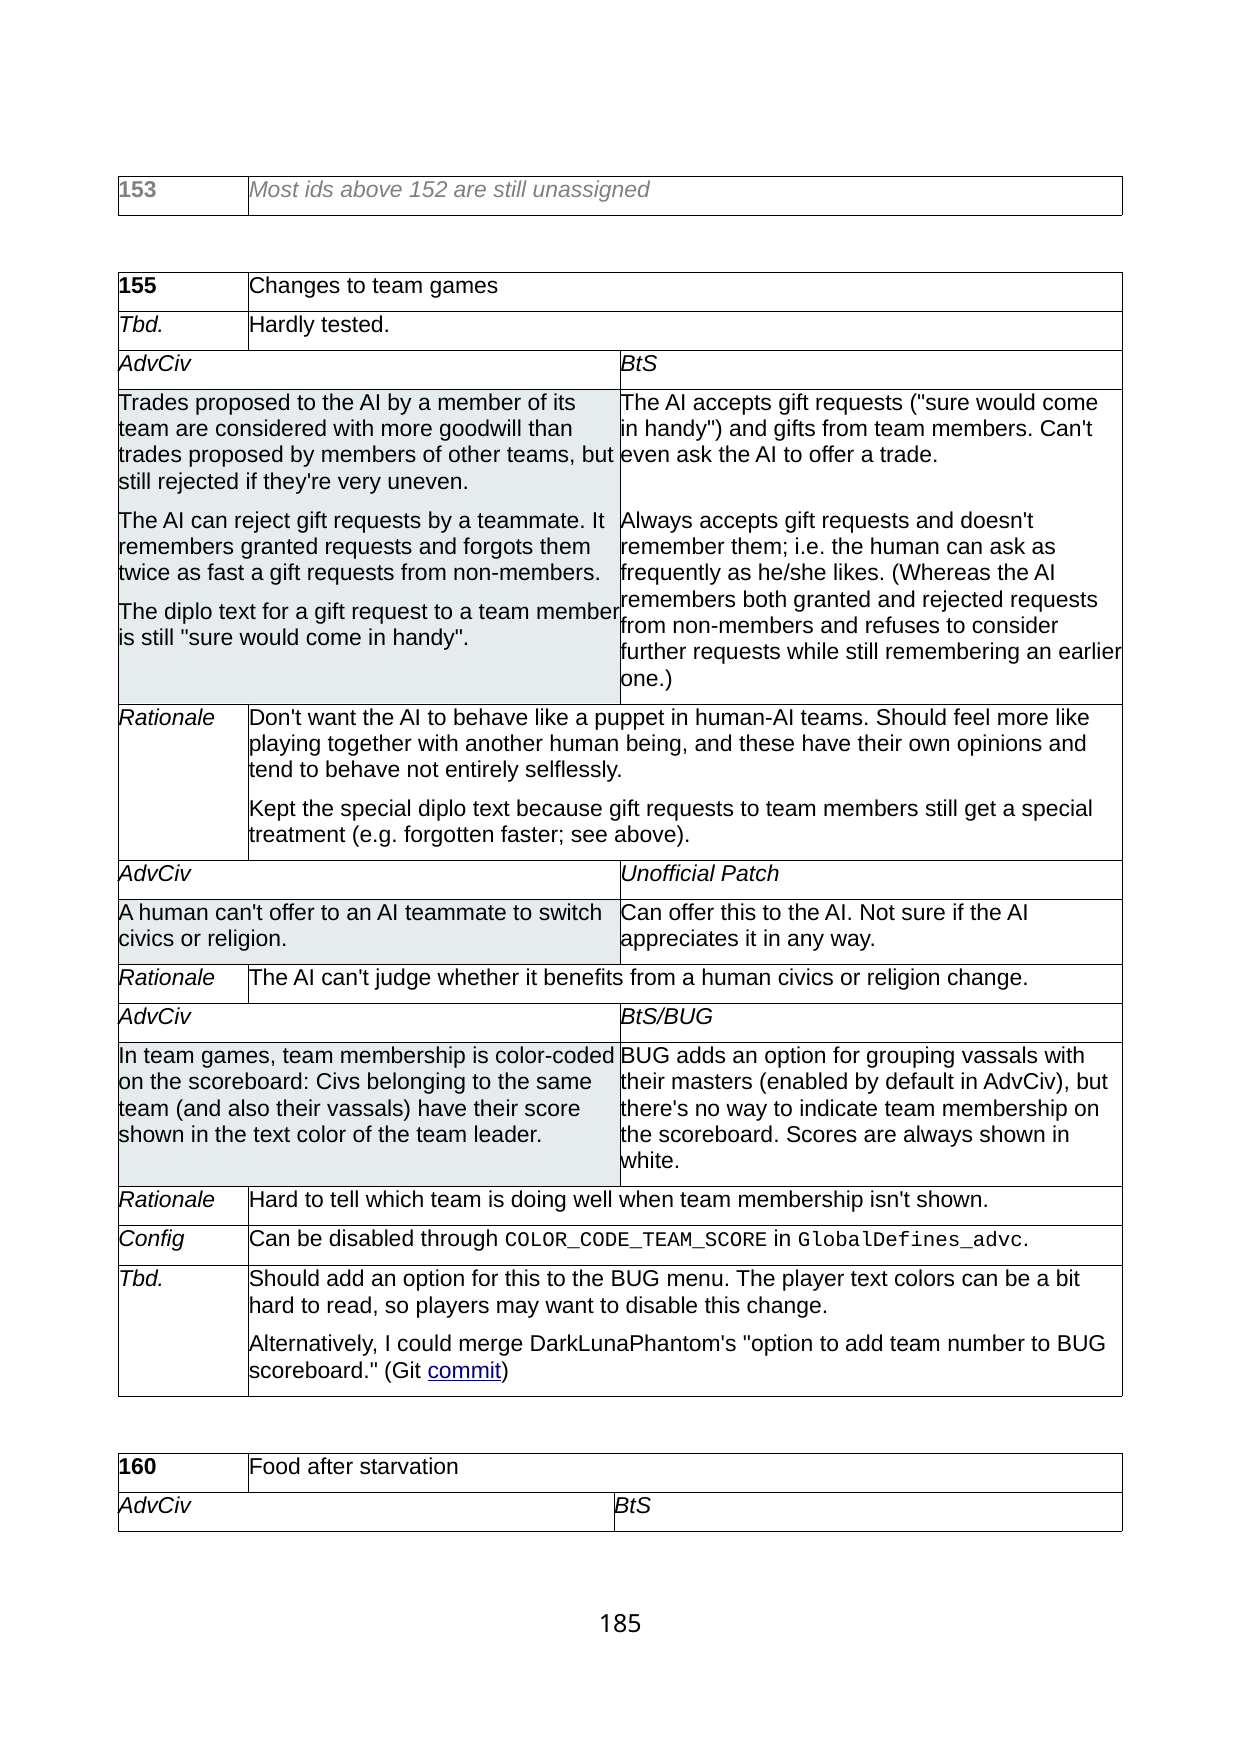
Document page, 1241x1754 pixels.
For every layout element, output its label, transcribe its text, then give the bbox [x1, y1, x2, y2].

table_cell AdvCiv [119, 351, 620, 389]
table_cell A human can't offer to an AI teammate to switch civics or religion. [119, 900, 620, 964]
table_cell AdvCiv [119, 861, 620, 899]
table_header 153 [119, 177, 248, 214]
table_cell Rationale [119, 965, 248, 1003]
table_cell In team games, team membership is color-coded on the scoreboard: Civs belonging to the same team (and also their vassals) have their score shown in the text color of the team leader. [119, 1043, 620, 1186]
table_cell BtS [621, 351, 1122, 389]
table_cell Hard to tell which team is doing well when team membership isn't shown. [249, 1187, 1122, 1225]
table_cell Tbd. [119, 312, 248, 350]
table_cell The AI accepts gift requests ("sure would come in handy") and gifts from team members. Can't even ask the AI to offer a trade. Always accepts gift requests and doesn't remember them; i.e. the human can ask as frequently as he/she likes. (Whereas the AI remembers both granted and rejected requests from non-members and refuses to consider further requests while still remembering an earlier one.) [621, 390, 1122, 703]
table_cell Tbd. [119, 1266, 248, 1396]
table_cell AdvCiv [119, 1004, 620, 1042]
table_header Most ids above 152 are still unassigned [249, 177, 1122, 214]
table_cell AdvCiv [119, 1493, 614, 1531]
table_cell Config [119, 1226, 248, 1265]
table_cell BtS/BUG [621, 1004, 1122, 1042]
table_cell Should add an option for this to the BUG menu. The player text colors can be a bit hard to read, so players may want to disable this change. Alternatively, I could merge DarkLunaPhantom's "option to add team number to BUG scoreboard." (Git commit) [249, 1266, 1122, 1396]
table_cell Can offer this to the AI. Not sure if the AI appreciates it in any way. [621, 900, 1122, 964]
table_cell The AI can't judge whether it benefits from a human civics or religion change. [249, 965, 1122, 1003]
table_cell Don't want the AI to behave like a puppet in human-AI teams. Should feel more like playing together with another human being, and these have their own opinions and tend to behave not entirely selflessly. Kept the special diplo text because gift requests to team members still get a special treatment (e.g. forgotten faster; see above). [249, 705, 1122, 860]
table_cell Rationale [119, 705, 248, 860]
table_cell BUG adds an option for grouping vassals with their masters (enabled by default in AdvCiv), but there's no way to indicate team membership on the scoreboard. Scores are always shown in white. [621, 1043, 1122, 1186]
table_header 155 [119, 273, 248, 311]
table_cell Rationale [119, 1187, 248, 1225]
table_cell BtS [615, 1493, 1122, 1531]
table_cell Hardly tested. [249, 312, 1122, 350]
table_header Food after starvation [249, 1454, 1122, 1492]
table_header Changes to team games [249, 273, 1122, 311]
table_cell Unofficial Patch [621, 861, 1122, 899]
table_header 160 [119, 1454, 248, 1492]
table_cell Can be disabled through COLOR_CODE_TEAM_SCORE in GlobalDefines_advc. [249, 1226, 1122, 1265]
table_cell Trades proposed to the AI by a member of its team are considered with more goodwill than trades proposed by members of other teams, but still rejected if they're very uneven. The AI can reject gift requests by a teammate. It remembers granted requests and forgots them twice as fast a gift requests from non-members. The diplo text for a gift request to a team member is still "sure would come in handy". [119, 390, 620, 703]
